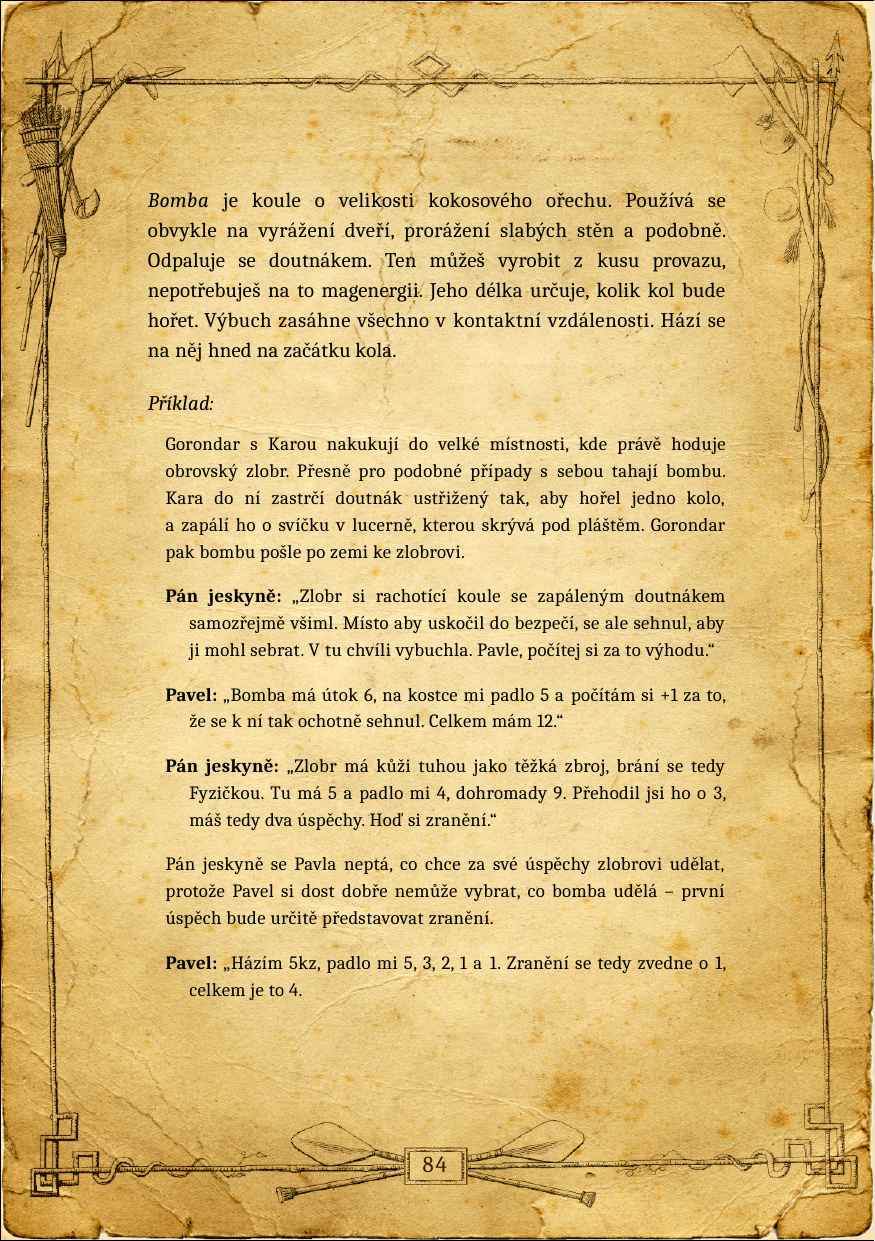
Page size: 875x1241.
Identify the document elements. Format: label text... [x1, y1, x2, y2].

text Gorondar s⁠ Karou nakukují do velké místnosti, kde právě hoduje obrovský zlobr. Přesně pro podobné případy s⁠ sebou tahají bombu. Kara do ní zastrčí doutnák ustřižený tak, aby hořel jedno kolo, a⁠ zapálí ho o⁠ svíčku v⁠ lucerně, kterou skrývá pod pláštěm. Gorondar pak bombu pošle po zemi ke zlobrovi. [165, 434, 726, 563]
text Pán jeskyně se Pavla neptá, co chce za své úspěchy zlobrovi udělat, protože Pavel si dost dobře nemůže vybrat, co bomba udělá – první úspěch bude určitě představovat zranění. [165, 854, 726, 929]
text Pavel: „Házím 5kz, padlo mi 5, 3, 2, 1 a⁠ 1. Zranění se tedy zvedne o⁠ 1, celkem je to 4. [165, 952, 726, 1001]
text Pavel: „Bomba má útok 6, na kostce mi padlo 5 a⁠ počítám si +1 za to, že se k⁠ ní tak ochotně sehnul. Celkem mám 12.“ [165, 684, 726, 733]
picture [1, 1, 874, 1240]
text Pán jeskyně: „Zlobr má kůži tuhou jako těžká zbroj, brání se tedy Fyzičkou. Tu má 5 a⁠ padlo mi 4, dohromady 9. Přehodil jsi ho o⁠ 3, máš tedy dva úspěchy. Hoď si zranění.“ [165, 756, 726, 831]
text Příklad: [148, 392, 726, 416]
text Bomba je koule o⁠ velikosti kokosového ořechu. Používá se obvykle na vyrážení dveří, prorážení slabých stěn a⁠ podobně. Odpaluje se doutnákem. Ten můžeš vyrobit z⁠ kusu provazu, nepotřebuješ na to magenergii. Jeho délka určuje, kolik kol bude hořet. Výbuch zasáhne všechno v⁠ kontaktní vzdálenosti. Hází se na něj hned na začátku kola. [148, 189, 726, 362]
text Pán jeskyně: „Zlobr si rachotící koule se zapáleným doutnákem samozřejmě všiml. Místo aby uskočil do bezpečí, se ale sehnul, aby ji mohl sebrat. V⁠ tu chvíli vybuchla. Pavle, počítej si za to výhodu.“ [165, 586, 726, 661]
